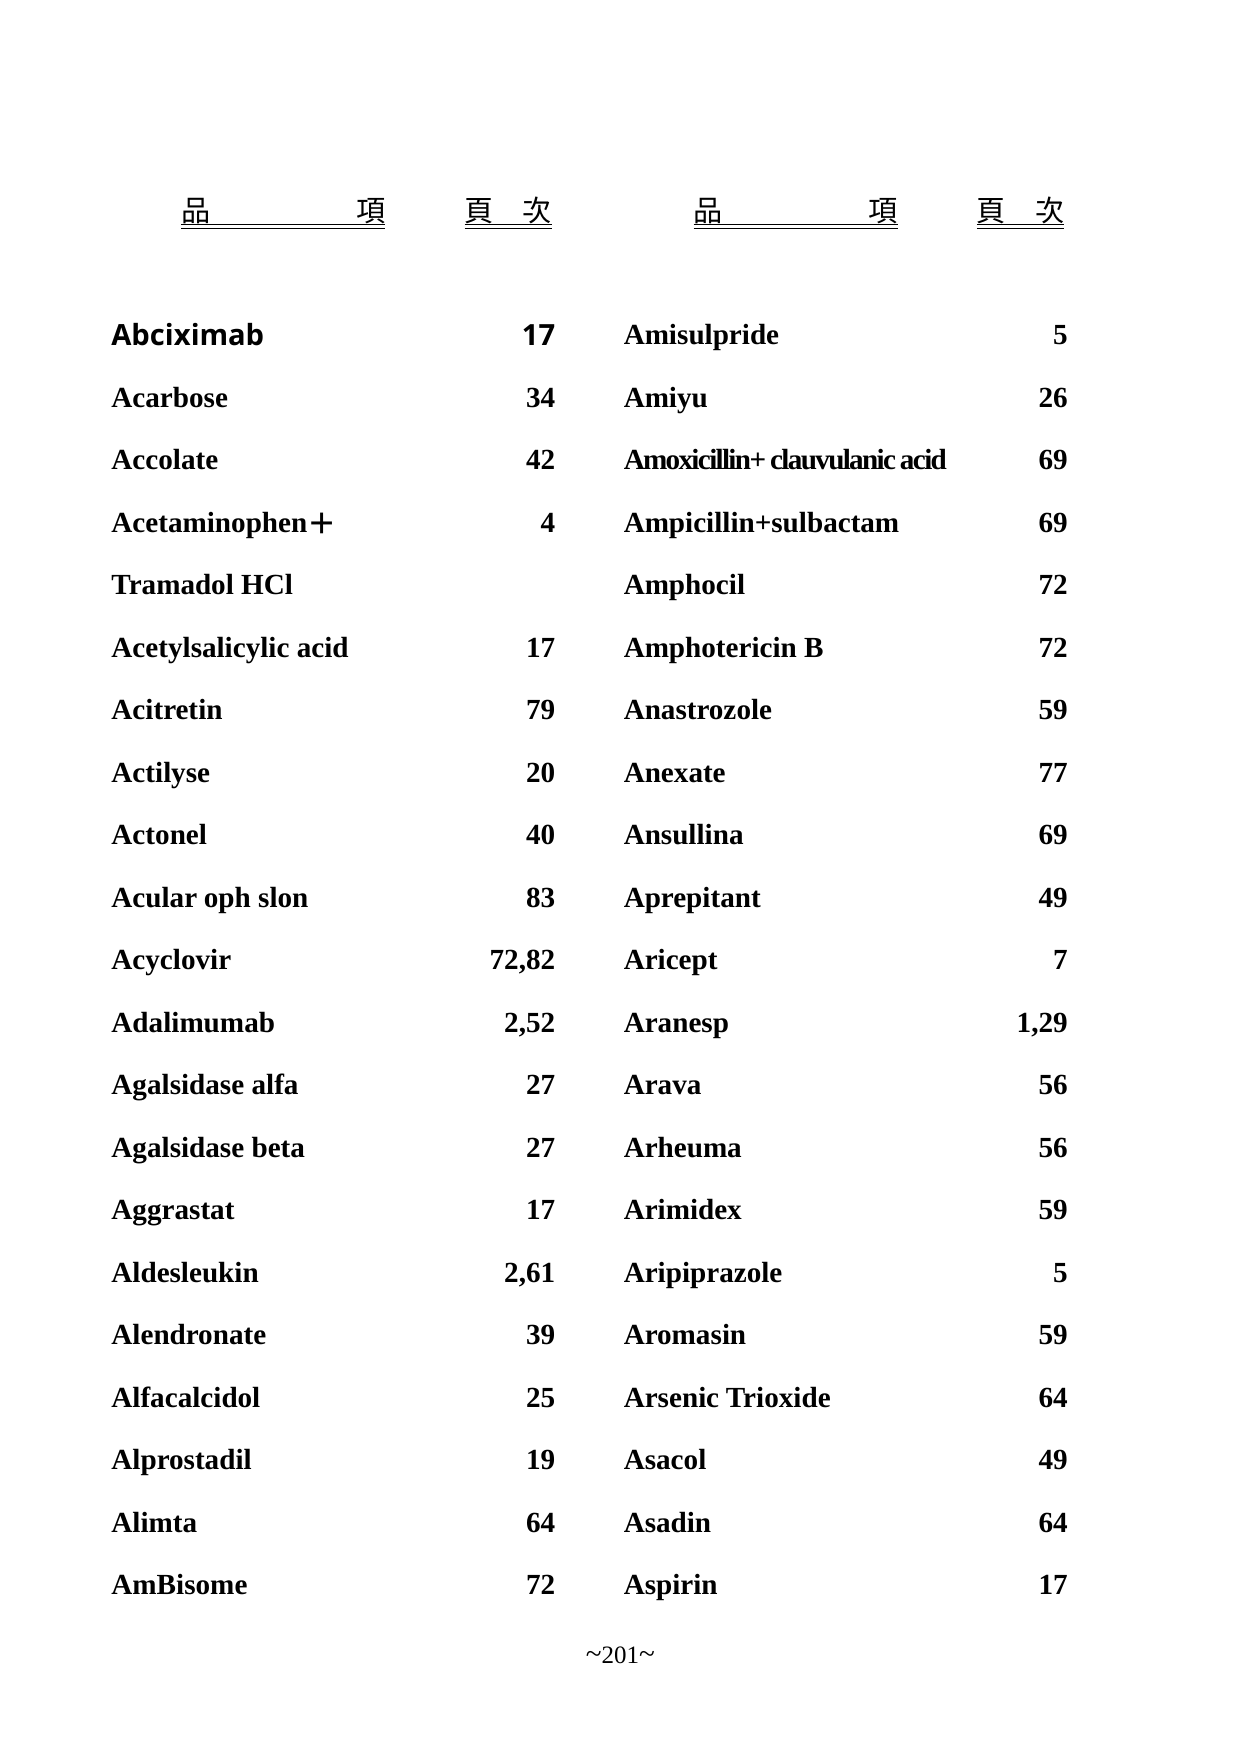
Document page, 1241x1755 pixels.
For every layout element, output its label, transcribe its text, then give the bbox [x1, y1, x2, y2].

table_cell 69 [970, 793, 1070, 855]
table_cell 40 [458, 793, 558, 855]
table_cell 72,82 [458, 918, 558, 980]
table_cell 42 [458, 418, 558, 480]
table_cell Arava [620, 1043, 970, 1105]
table_cell 72 [970, 605, 1070, 667]
table_cell Ansullina [620, 793, 970, 855]
table_cell 17 [458, 1168, 558, 1230]
table_cell 56 [970, 1105, 1070, 1167]
table_cell Amiyu [620, 355, 970, 417]
table_cell 17 [458, 605, 558, 667]
table_cell 27 [458, 1105, 558, 1167]
table_cell 59 [970, 1168, 1070, 1230]
table_cell Amoxicillin+ clauvulanic acid [620, 418, 970, 480]
table_cell Agalsidase alfa [108, 1043, 458, 1105]
table_cell Acetylsalicylic acid [108, 605, 458, 667]
table_cell 7 [970, 918, 1070, 980]
table_cell 59 [970, 1293, 1070, 1355]
table_cell 64 [970, 1355, 1070, 1417]
table_cell 17 [970, 1543, 1070, 1605]
table_cell Abciximab [108, 243, 458, 355]
table_header 品 項 [620, 168, 970, 242]
table_cell Accolate [108, 418, 458, 480]
table_cell 39 [458, 1293, 558, 1355]
table_header 頁 次 [970, 168, 1070, 242]
table_cell Acitretin [108, 668, 458, 730]
table_cell Asadin [620, 1480, 970, 1542]
table_cell Aggrastat [108, 1168, 458, 1230]
table_cell 64 [458, 1480, 558, 1542]
table_cell Arsenic Trioxide [620, 1355, 970, 1417]
table_cell 79 [458, 668, 558, 730]
table_cell Amisulpride [620, 243, 970, 355]
table_cell Agalsidase beta [108, 1105, 458, 1167]
table_cell 27 [458, 1043, 558, 1105]
table_header 頁 次 [458, 168, 558, 242]
table_cell 2,52 [458, 980, 558, 1042]
table_cell Aprepitant [620, 855, 970, 917]
table_cell Asacol [620, 1418, 970, 1480]
table_cell 72 [970, 543, 1070, 605]
table_cell 19 [458, 1418, 558, 1480]
table_cell Anexate [620, 730, 970, 792]
table_cell Acetaminophen＋ Tramadol HCl [108, 480, 458, 605]
table_cell 1,29 [970, 980, 1070, 1042]
table_cell Anastrozole [620, 668, 970, 730]
table_cell 5 [970, 1230, 1070, 1292]
table_cell Alprostadil [108, 1418, 458, 1480]
table_cell AmBisome [108, 1543, 458, 1605]
table_cell Acyclovir [108, 918, 458, 980]
table_cell Arheuma [620, 1105, 970, 1167]
table_cell Aripiprazole [620, 1230, 970, 1292]
table_cell 69 [970, 418, 1070, 480]
table_cell Acarbose [108, 355, 458, 417]
table_cell 26 [970, 355, 1070, 417]
table_cell Amphocil [620, 543, 970, 605]
table_cell 77 [970, 730, 1070, 792]
table_header 品 項 [108, 168, 458, 242]
table_cell Aldesleukin [108, 1230, 458, 1292]
table_cell 49 [970, 1418, 1070, 1480]
table_cell Alimta [108, 1480, 458, 1542]
table_cell Acular oph slon [108, 855, 458, 917]
table_cell 83 [458, 855, 558, 917]
table_cell 59 [970, 668, 1070, 730]
table_cell 56 [970, 1043, 1070, 1105]
table_cell 69 [970, 480, 1070, 542]
table_cell Actilyse [108, 730, 458, 792]
table_cell Amphotericin B [620, 605, 970, 667]
table_cell 17 [458, 243, 558, 355]
table_cell 25 [458, 1355, 558, 1417]
table_cell 5 [970, 243, 1070, 355]
table_cell 34 [458, 355, 558, 417]
table_cell 20 [458, 730, 558, 792]
table_cell Aspirin [620, 1543, 970, 1605]
table_cell Aromasin [620, 1293, 970, 1355]
table_cell Ampicillin+sulbactam [620, 480, 970, 542]
table_cell 4 [458, 480, 558, 605]
table_cell Actonel [108, 793, 458, 855]
table_cell 72 [458, 1543, 558, 1605]
table_cell Aricept [620, 918, 970, 980]
table_cell 64 [970, 1480, 1070, 1542]
table_cell 2,61 [458, 1230, 558, 1292]
table_cell 49 [970, 855, 1070, 917]
table_cell Aranesp [620, 980, 970, 1042]
table_cell Alfacalcidol [108, 1355, 458, 1417]
table_cell Arimidex [620, 1168, 970, 1230]
table_cell Adalimumab [108, 980, 458, 1042]
table_cell Alendronate [108, 1293, 458, 1355]
